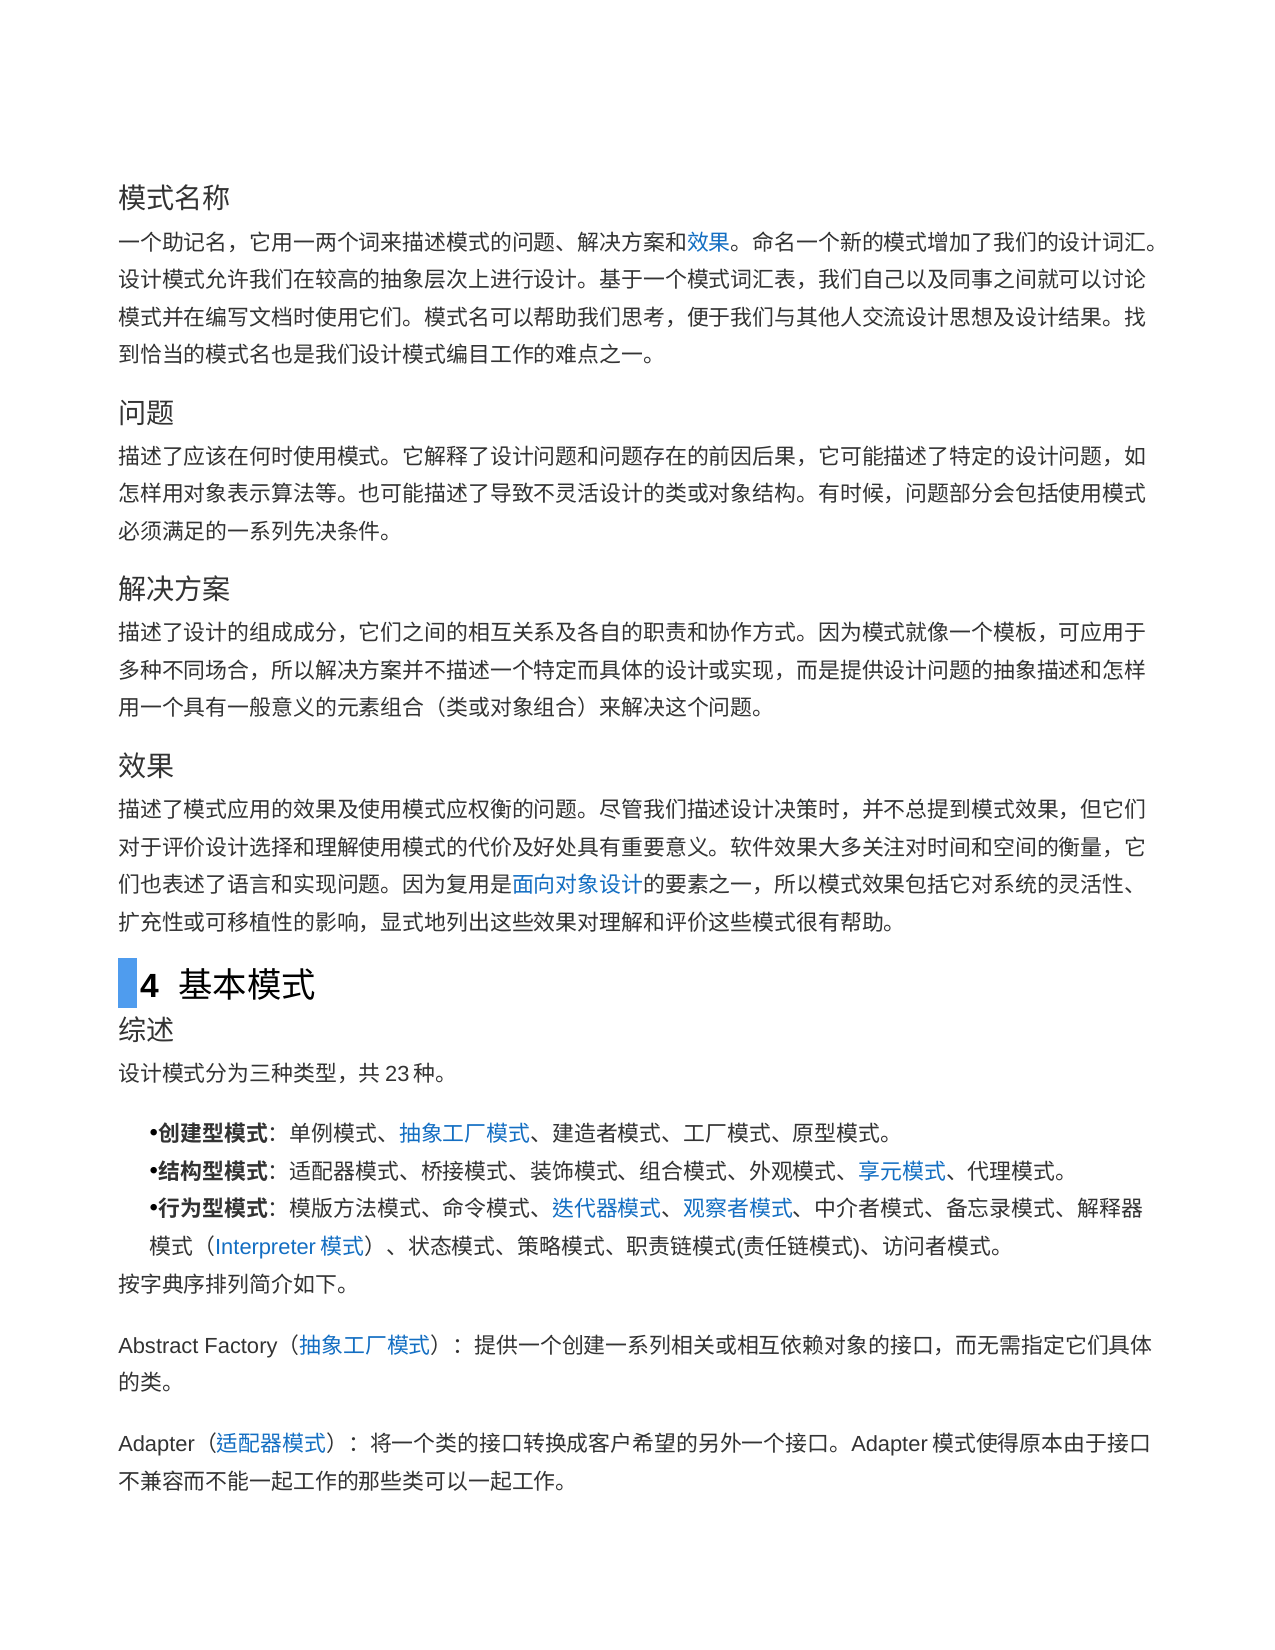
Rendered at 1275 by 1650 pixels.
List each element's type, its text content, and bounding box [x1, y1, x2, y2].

subtitle 效果 [118, 744, 1157, 784]
subtitle 模式名称 [118, 176, 1157, 217]
subtitle 解决方案 [118, 567, 1157, 608]
text 设计模式分为三种类型，共23种。 [118, 1048, 1157, 1086]
list 行为型模式：模版方法模式、命令模式、迭代器模式、观察者模式、中介者模式、备忘录模式、解释器模式（Interpreter模式）、状态模式、策略模式、职责链模式(责任链模式)、访问者模式。 [149, 1184, 1157, 1259]
subtitle 问题 [118, 391, 1157, 431]
text 描述了模式应用的效果及使用模式应权衡的问题。尽管我们描述设计决策时，并不总提到模式效果，但它们对于评价设计选择和理解使用模式的代价及好处具有重要意义。软件效果大多关注对时间和空间的衡量，它们也表述了语言和实现问题。因为复用是面向对象设计的要素之一，所以模式效果包括它对系统的灵活性、扩充性或可移植性的影响，显式地列出这些效果对理解和评价这些模式很有帮助。 [118, 784, 1157, 934]
text 描述了应该在何时使用模式。它解释了设计问题和问题存在的前因后果，它可能描述了特定的设计问题，如怎样用对象表示算法等。也可能描述了导致不灵活设计的类或对象结构。有时候，问题部分会包括使用模式必须满足的一系列先决条件。 [118, 431, 1157, 544]
subtitle 基本模式 [137, 958, 1157, 1008]
list 创建型模式：单例模式、抽象工厂模式、建造者模式、工厂模式、原型模式。 [149, 1109, 1157, 1147]
list 结构型模式：适配器模式、桥接模式、装饰模式、组合模式、外观模式、享元模式、代理模式。 [149, 1147, 1157, 1184]
text Abstract Factory（抽象工厂模式）：提供一个创建一系列相关或相互依赖对象的接口，而无需指定它们具体的类。 [118, 1320, 1157, 1395]
text 一个助记名，它用一两个词来描述模式的问题、解决方案和效果。命名一个新的模式增加了我们的设计词汇。设计模式允许我们在较高的抽象层次上进行设计。基于一个模式词汇表，我们自己以及同事之间就可以讨论模式并在编写文档时使用它们。模式名可以帮助我们思考，便于我们与其他人交流设计思想及设计结果。找到恰当的模式名也是我们设计模式编目工作的难点之一。 [118, 217, 1157, 367]
text 描述了设计的组成成分，它们之间的相互关系及各自的职责和协作方式。因为模式就像一个模板，可应用于多种不同场合，所以解决方案并不描述一个特定而具体的设计或实现，而是提供设计问题的抽象描述和怎样用一个具有一般意义的元素组合（类或对象组合）来解决这个问题。 [118, 608, 1157, 720]
text 按字典序排列简介如下。 [118, 1259, 1157, 1297]
text Adapter（适配器模式）：将一个类的接口转换成客户希望的另外一个接口。Adapter模式使得原本由于接口不兼容而不能一起工作的那些类可以一起工作。 [118, 1419, 1157, 1494]
subtitle 综述 [118, 1008, 1157, 1048]
